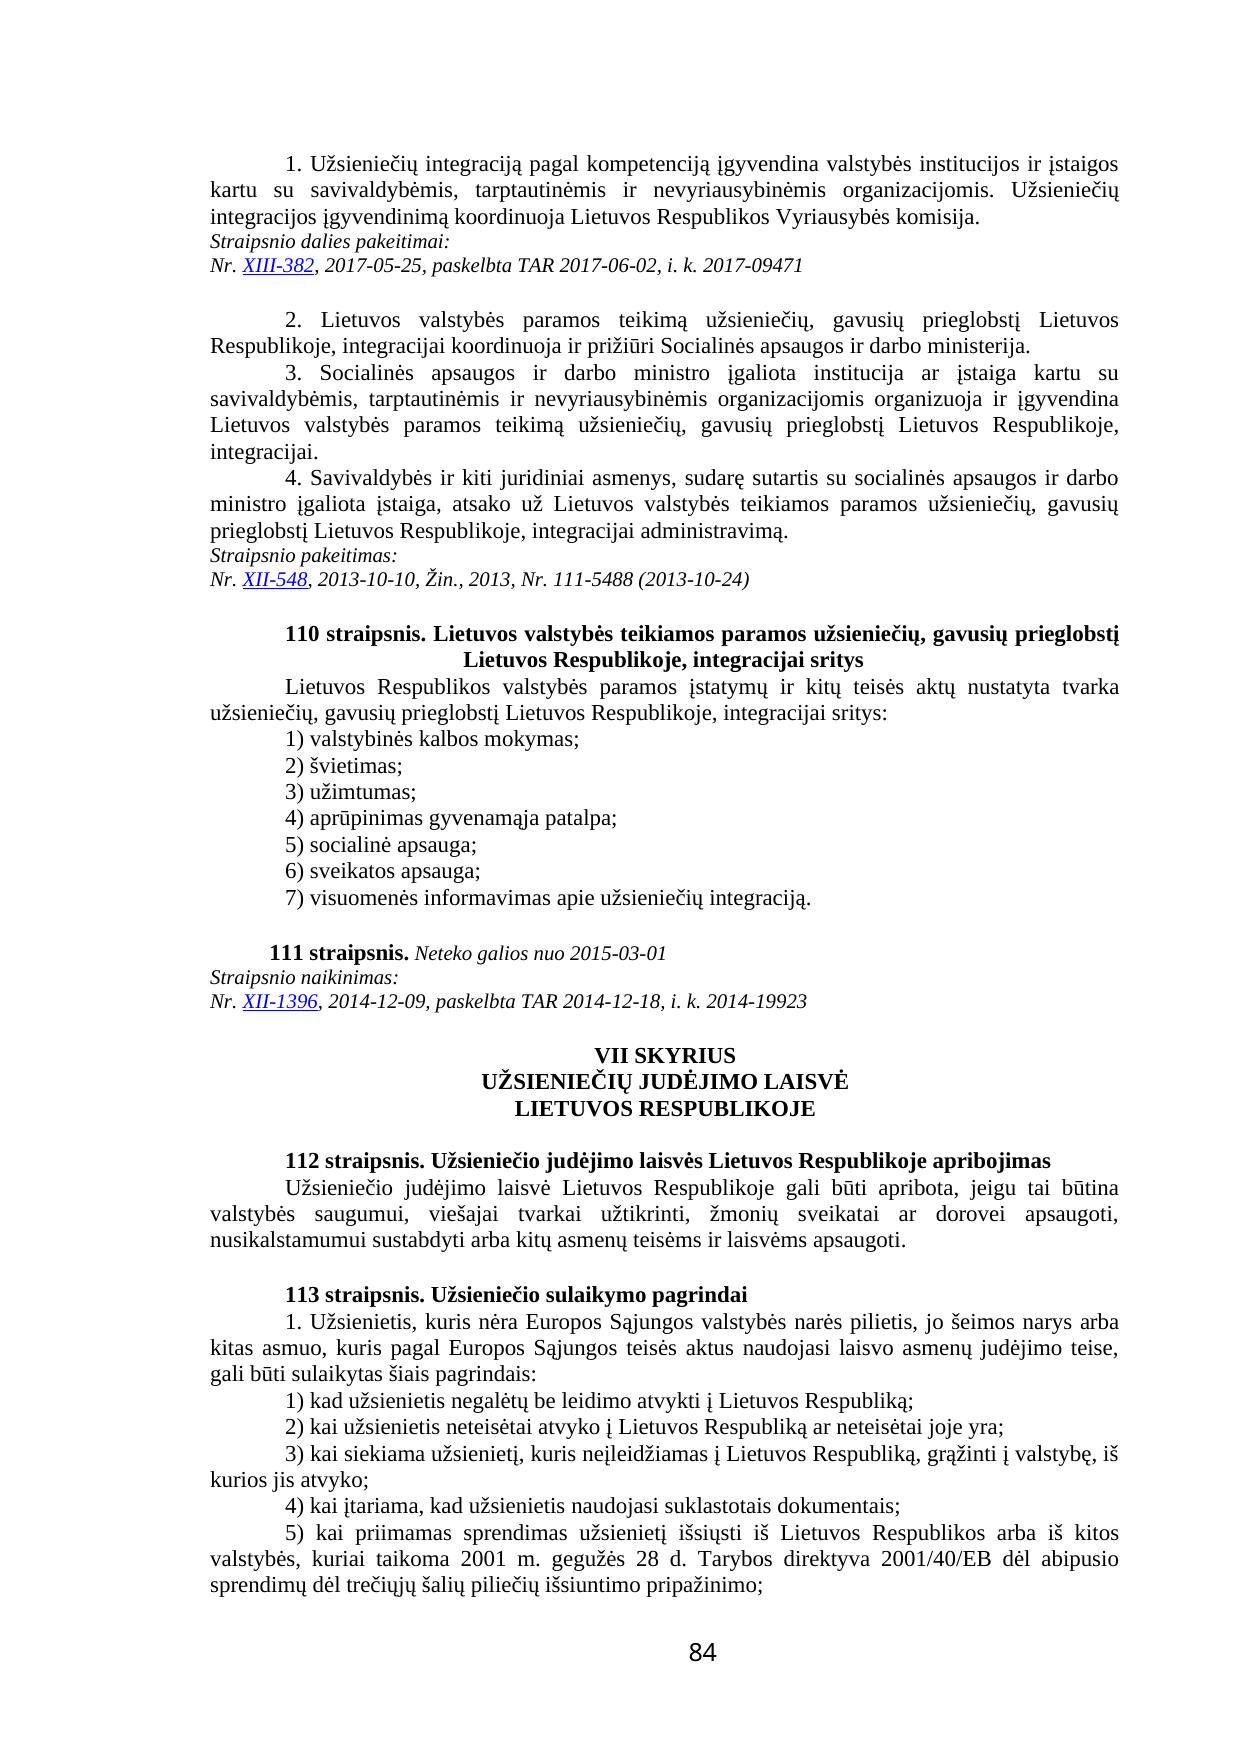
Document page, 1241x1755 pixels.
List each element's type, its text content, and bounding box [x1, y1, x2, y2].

text 1) kad užsienietis negalėtų be leidimo atvykti į Lietuvos Respubliką; [210, 1387, 1120, 1413]
text Nr. XII-548, 2013-10-10, Žin., 2013, Nr. 111-5488 (2013-10-24) [210, 567, 1120, 591]
text 4. Savivaldybės ir kiti juridiniai asmenys, sudarę sutartis su socialinės apsaugos ir darbo ministro įgaliota įstaiga, atsako už Lietuvos valstybės teikiamos paramos užsieniečių, gavusių prieglobstį Lietuvos Respublikoje, integracijai administravimą. [210, 464, 1120, 543]
text 1. Užsienietis, kuris nėra Europos Sąjungos valstybės narės pilietis, jo šeimos narys arba kitas asmuo, kuris pagal Europos Sąjungos teisės aktus naudojasi laisvo asmenų judėjimo teise, gali būti sulaikytas šiais pagrindais: [210, 1308, 1120, 1387]
text Lietuvos Respublikos valstybės paramos įstatymų ir kitų teisės aktų nustatyta tvarka užsieniečių, gavusių prieglobstį Lietuvos Respublikoje, integracijai sritys: [210, 673, 1120, 725]
text Nr. XII-1396, 2014-12-09, paskelbta TAR 2014-12-18, i. k. 2014-19923 [210, 989, 1120, 1013]
text 112 straipsnis. Užsieniečio judėjimo laisvės Lietuvos Respublikoje apribojimas [285, 1147, 1120, 1174]
text 111 straipsnis. Neteko galios nuo 2015-03-01 [210, 939, 1120, 965]
text 110 straipsnis. Lietuvos valstybės teikiamos paramos užsieniečių, gavusių prieglobstį Lietuvos Respublikoje, integracijai sritys [285, 620, 1120, 673]
text 3) užimtumas; [210, 778, 1120, 804]
text Nr. XIII-382, 2017-05-25, paskelbta TAR 2017-06-02, i. k. 2017-09471 [210, 253, 1120, 277]
text 6) sveikatos apsauga; [210, 857, 1120, 883]
text Straipsnio dalies pakeitimai: [210, 229, 1120, 253]
text 4) aprūpinimas gyvenamąja patalpa; [210, 804, 1120, 831]
text Straipsnio naikinimas: [210, 965, 1120, 989]
text 3. Socialinės apsaugos ir darbo ministro įgaliota institucija ar įstaiga kartu su savivaldybėmis, tarptautinėmis ir nevyriausybinėmis organizacijomis organizuoja ir įgyvendina Lietuvos valstybės paramos teikimą užsieniečių, gavusių prieglobstį Lietuvos Respublikoje, integracijai. [210, 359, 1120, 464]
text 5) kai priimamas sprendimas užsienietį išsiųsti iš Lietuvos Respublikos arba iš kitos valstybės, kuriai taikoma 2001 m. gegužės 28 d. Tarybos direktyva 2001/40/EB dėl abipusio sprendimų dėl trečiųjų šalių piliečių išsiuntimo pripažinimo; [210, 1519, 1120, 1598]
text 2) kai užsienietis neteisėtai atvyko į Lietuvos Respubliką ar neteisėtai joje yra; [210, 1413, 1120, 1439]
text 3) kai siekiama užsienietį, kuris neįleidžiamas į Lietuvos Respubliką, grąžinti į valstybę, iš kurios jis atvyko; [210, 1439, 1120, 1492]
text 1) valstybinės kalbos mokymas; [210, 725, 1120, 752]
text 1. Užsieniečių integraciją pagal kompetenciją įgyvendina valstybės institucijos ir įstaigos kartu su savivaldybėmis, tarptautinėmis ir nevyriausybinėmis organizacijomis. Užsieniečių integracijos įgyvendinimą koordinuoja Lietuvos Respublikos Vyriausybės komisija. [210, 150, 1120, 229]
text LIETUVOS RESPUBLIKOJE [210, 1094, 1120, 1121]
text Užsieniečio judėjimo laisvė Lietuvos Respublikoje gali būti apribota, jeigu tai būtina valstybės saugumui, viešajai tvarkai užtikrinti, žmonių sveikatai ar dorovei apsaugoti, nusikalstamumui sustabdyti arba kitų asmenų teisėms ir laisvėms apsaugoti. [210, 1174, 1120, 1253]
text 7) visuomenės informavimas apie užsieniečių integraciją. [210, 883, 1120, 910]
text 2. Lietuvos valstybės paramos teikimą užsieniečių, gavusių prieglobstį Lietuvos Respublikoje, integracijai koordinuoja ir prižiūri Socialinės apsaugos ir darbo ministerija. [210, 306, 1120, 359]
text 4) kai įtariama, kad užsienietis naudojasi suklastotais dokumentais; [210, 1492, 1120, 1519]
text VII SKYRIUS [210, 1042, 1120, 1068]
text Straipsnio pakeitimas: [210, 543, 1120, 567]
text 113 straipsnis. Užsieniečio sulaikymo pagrindai [210, 1281, 1120, 1308]
text UŽSIENIEČIŲ JUDĖJIMO LAISVĖ [210, 1068, 1120, 1094]
text 2) švietimas; [210, 752, 1120, 778]
text 5) socialinė apsauga; [210, 831, 1120, 857]
